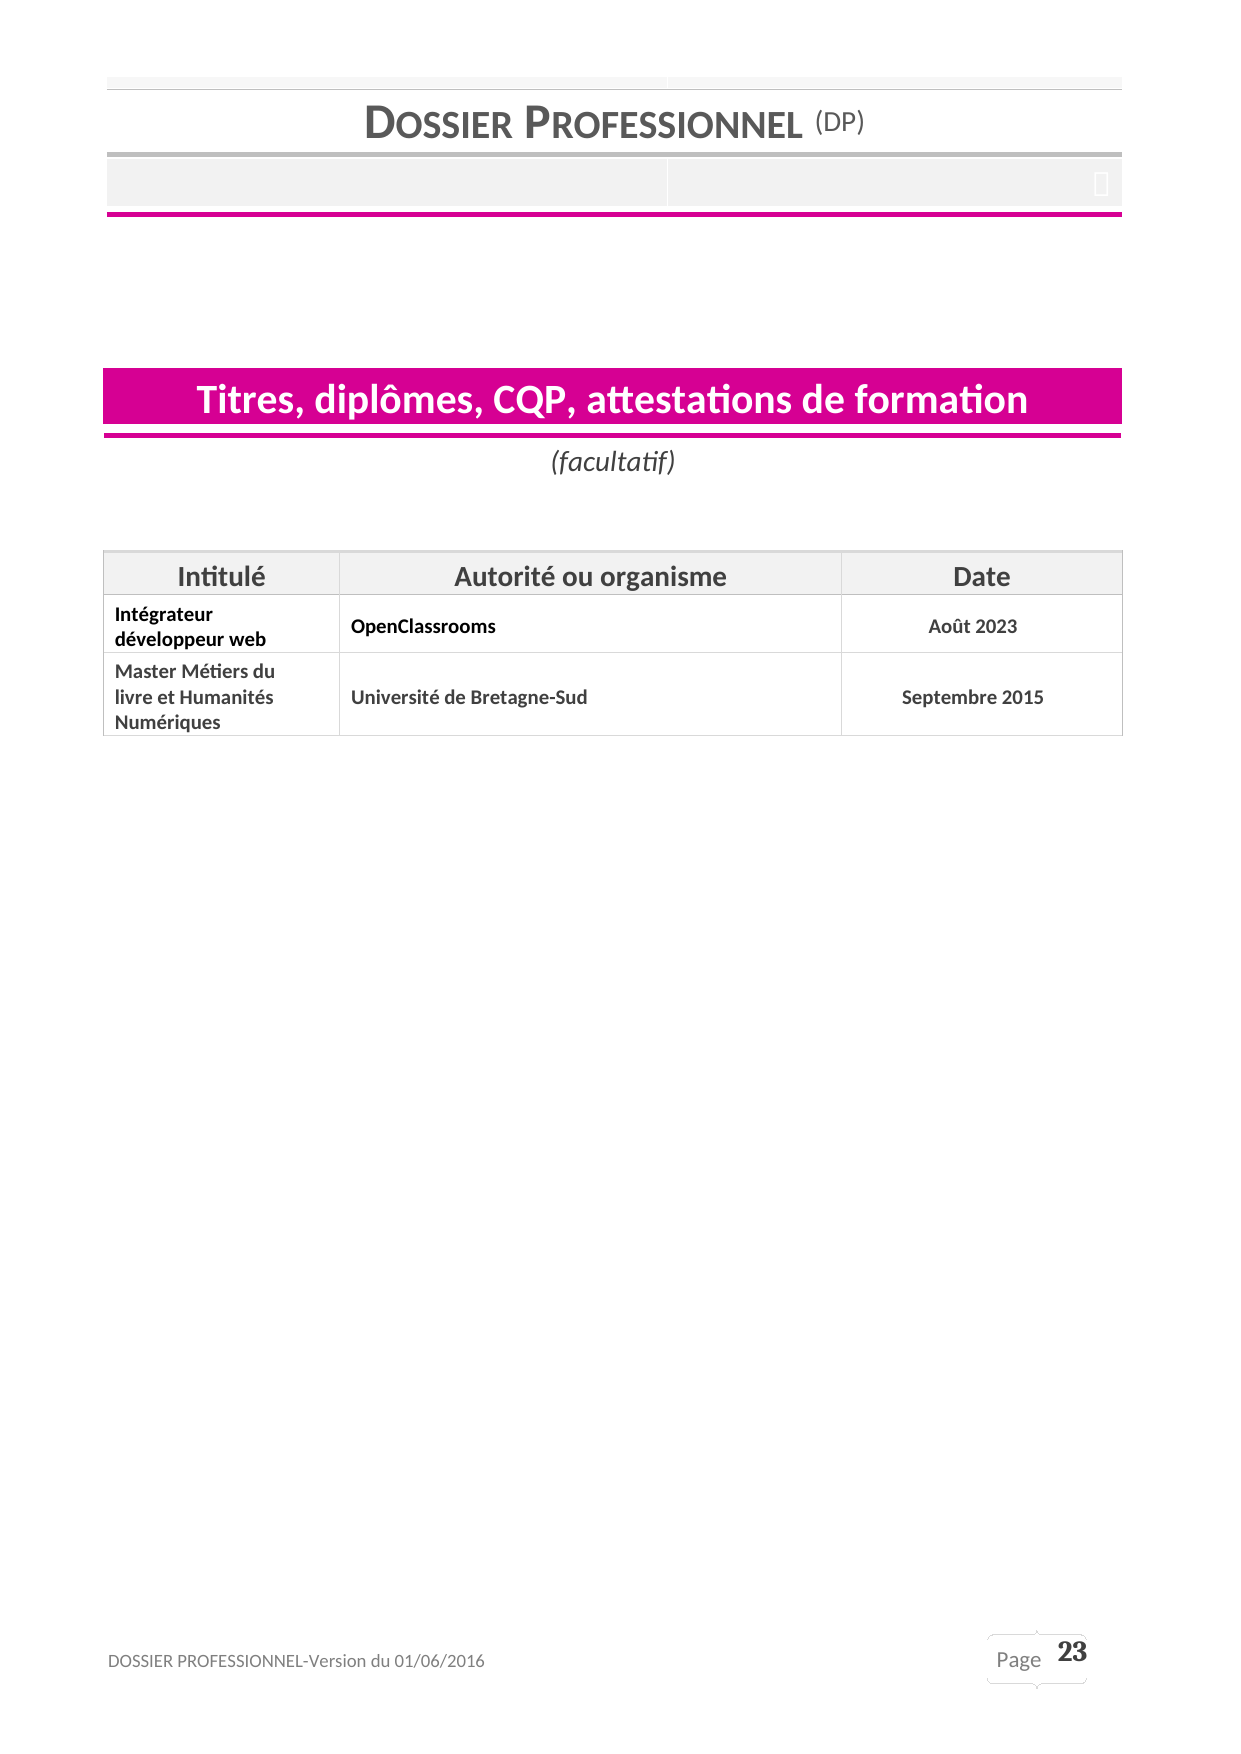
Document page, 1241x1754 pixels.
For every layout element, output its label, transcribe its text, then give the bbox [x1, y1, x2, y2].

table_cell Master Métiers du livre et Humanités Numériques [104, 653, 339, 735]
table_cell Août 2023 [842, 595, 1122, 652]
table_cell Autorité ou organisme [340, 553, 841, 594]
table_cell Date [842, 553, 1122, 594]
table_cell Intitulé [104, 553, 339, 594]
table_cell Septembre 2015 [842, 653, 1122, 735]
table_cell Intégrateur développeur web [104, 595, 339, 652]
table_cell (facultatif) [103, 433, 1122, 550]
table_cell OpenClassrooms [340, 595, 841, 652]
table_cell [103, 424, 1122, 433]
table_header Titres, diplômes, CQP, attestations de formation [103, 368, 1122, 424]
table_cell Université de Bretagne-Sud [340, 653, 841, 735]
